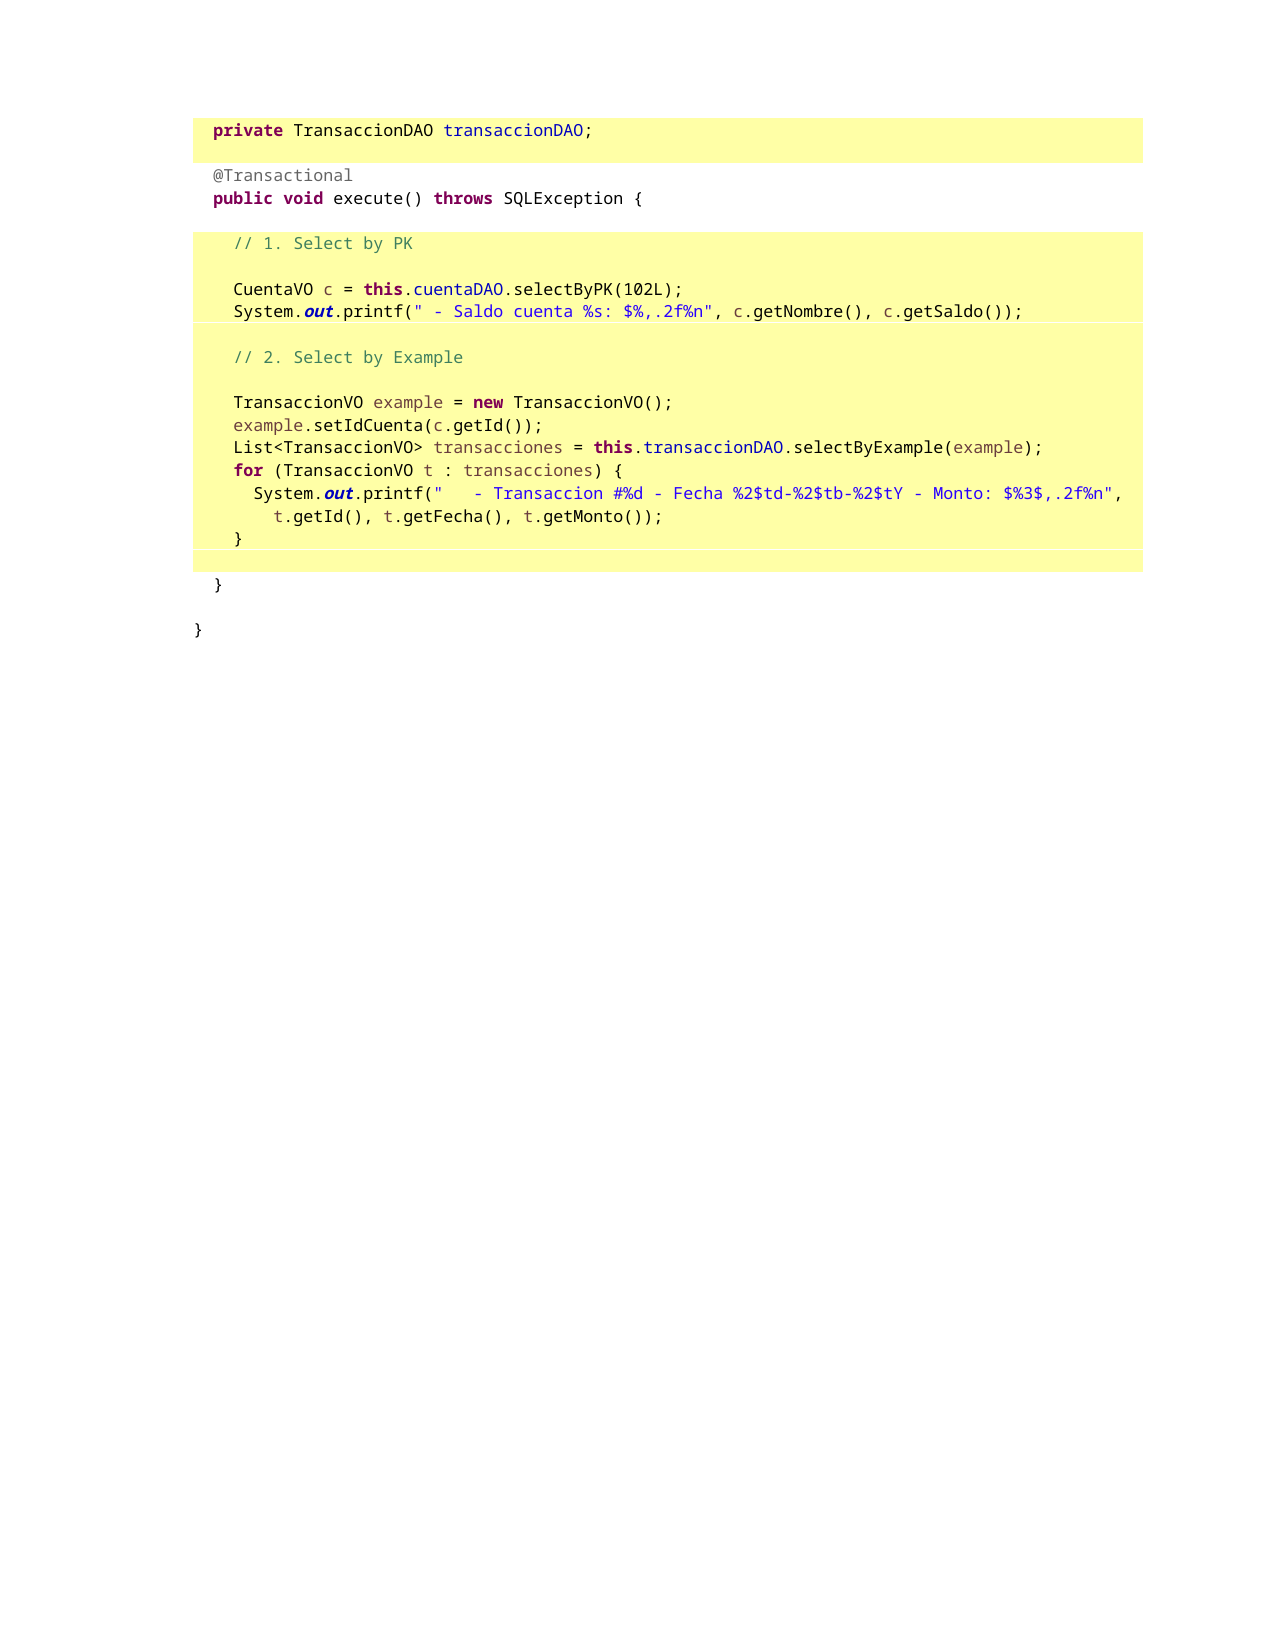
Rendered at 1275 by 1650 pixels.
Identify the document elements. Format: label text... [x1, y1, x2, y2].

text } [193, 618, 1157, 640]
text // 1. Select by PK [193, 232, 1157, 254]
text } [193, 527, 1157, 549]
text // 2. Select by Example [193, 345, 1157, 368]
text System.out.printf(" - Saldo cuenta %s: $%,.2f%n", c.getNombre(), c.getSaldo()); [193, 300, 1157, 322]
text example.setIdCuenta(c.getId()); [193, 413, 1157, 436]
text t.getId(), t.getFecha(), t.getMonto()); [193, 504, 1157, 527]
text private TransaccionDAO transaccionDAO; [193, 118, 1157, 141]
text TransaccionVO example = new TransaccionVO(); [193, 391, 1157, 413]
text public void execute() throws SQLException { [193, 186, 1157, 209]
text } [193, 572, 1157, 595]
text @Transactional [193, 163, 1157, 186]
text CuentaVO c = this.cuentaDAO.selectByPK(102L); [193, 277, 1157, 300]
text List<TransaccionVO> transacciones = this.transaccionDAO.selectByExample(example); [193, 436, 1157, 459]
text System.out.printf(" - Transaccion #%d - Fecha %2$td-%2$tb-%2$tY - Monto: $%3$,.2f%n", [193, 481, 1157, 504]
text for (TransaccionVO t : transacciones) { [193, 459, 1157, 481]
